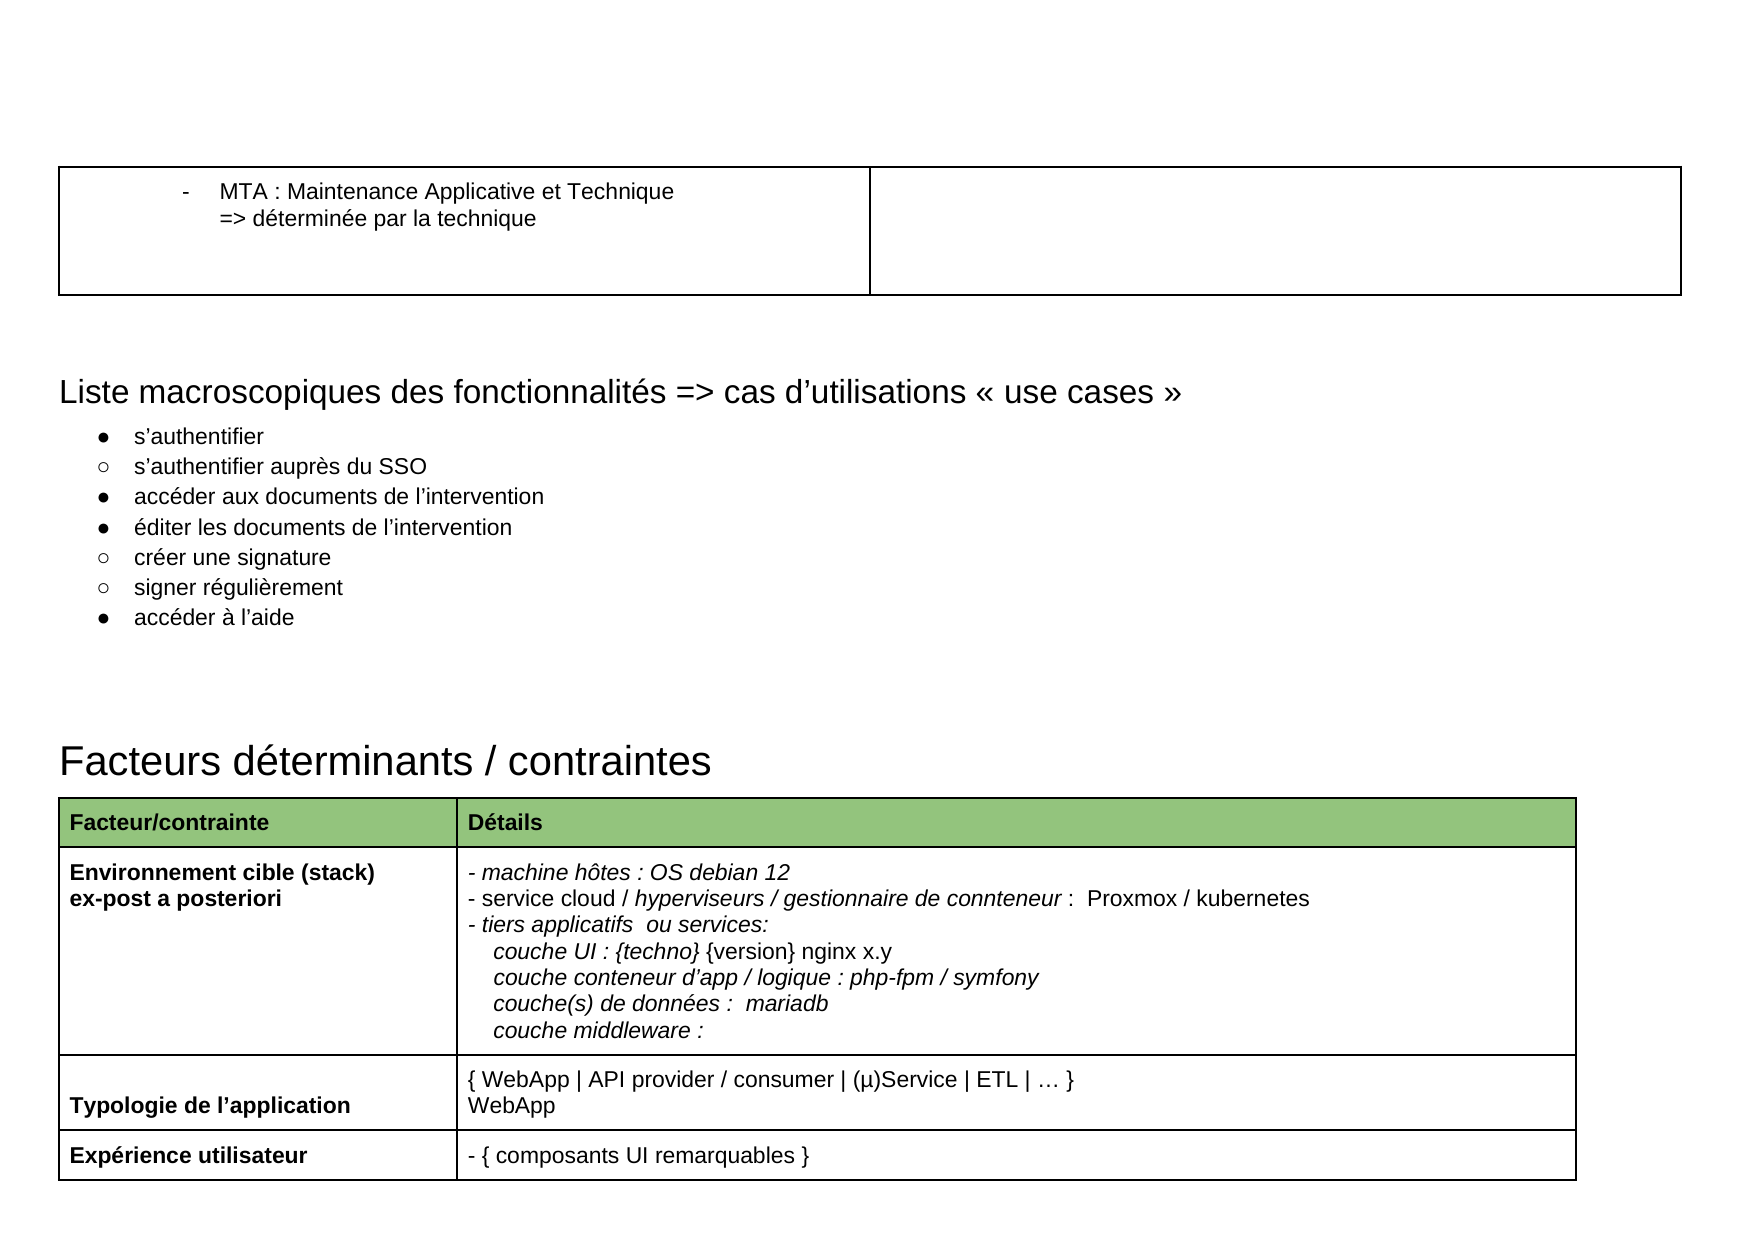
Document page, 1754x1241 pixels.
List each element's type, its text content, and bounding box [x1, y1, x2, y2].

table_cell Expérience utilisateur [60, 1131, 456, 1178]
table_cell Environnement cible (stack) ex-post a posteriori [60, 848, 456, 1053]
subtitle Facteurs déterminants / contraintes [59, 736, 1695, 784]
list créer une signature [96, 544, 1695, 570]
list s’authentifier auprès du SSO [96, 453, 1695, 479]
table_cell [871, 168, 1680, 294]
list accéder aux documents de l’intervention [96, 483, 1695, 510]
list accéder à l’aide [96, 604, 1695, 631]
subtitle Liste macroscopiques des fonctionnalités => cas d’utilisations « use cases » [59, 333, 1695, 410]
table_cell - machine hôtes : OS debian 12 - service cloud / hyperviseurs / gestionnaire de connteneur : Proxmox / kubernetes - tiers applicatifs ou services: couche UI : {techno} {version} nginx x.y couche conteneur d’app / logique : php-fpm / symfony couche(s) de données : mariadb couche middleware : [458, 848, 1575, 1053]
list signer régulièrement [96, 574, 1695, 600]
table_cell - { composants UI remarquables } [458, 1131, 1575, 1178]
table_header Détails [458, 799, 1575, 846]
table_cell Typologie de l’application [60, 1056, 456, 1129]
table_cell { WebApp | API provider / consumer | (µ)Service | ETL | … } WebApp [458, 1056, 1575, 1129]
table_cell MTA : Maintenance Applicative et Technique => déterminée par la technique [60, 168, 869, 294]
table_header Facteur/contrainte [60, 799, 456, 846]
list s’authentifier [96, 423, 1695, 449]
list éditer les documents de l’intervention [96, 513, 1695, 540]
